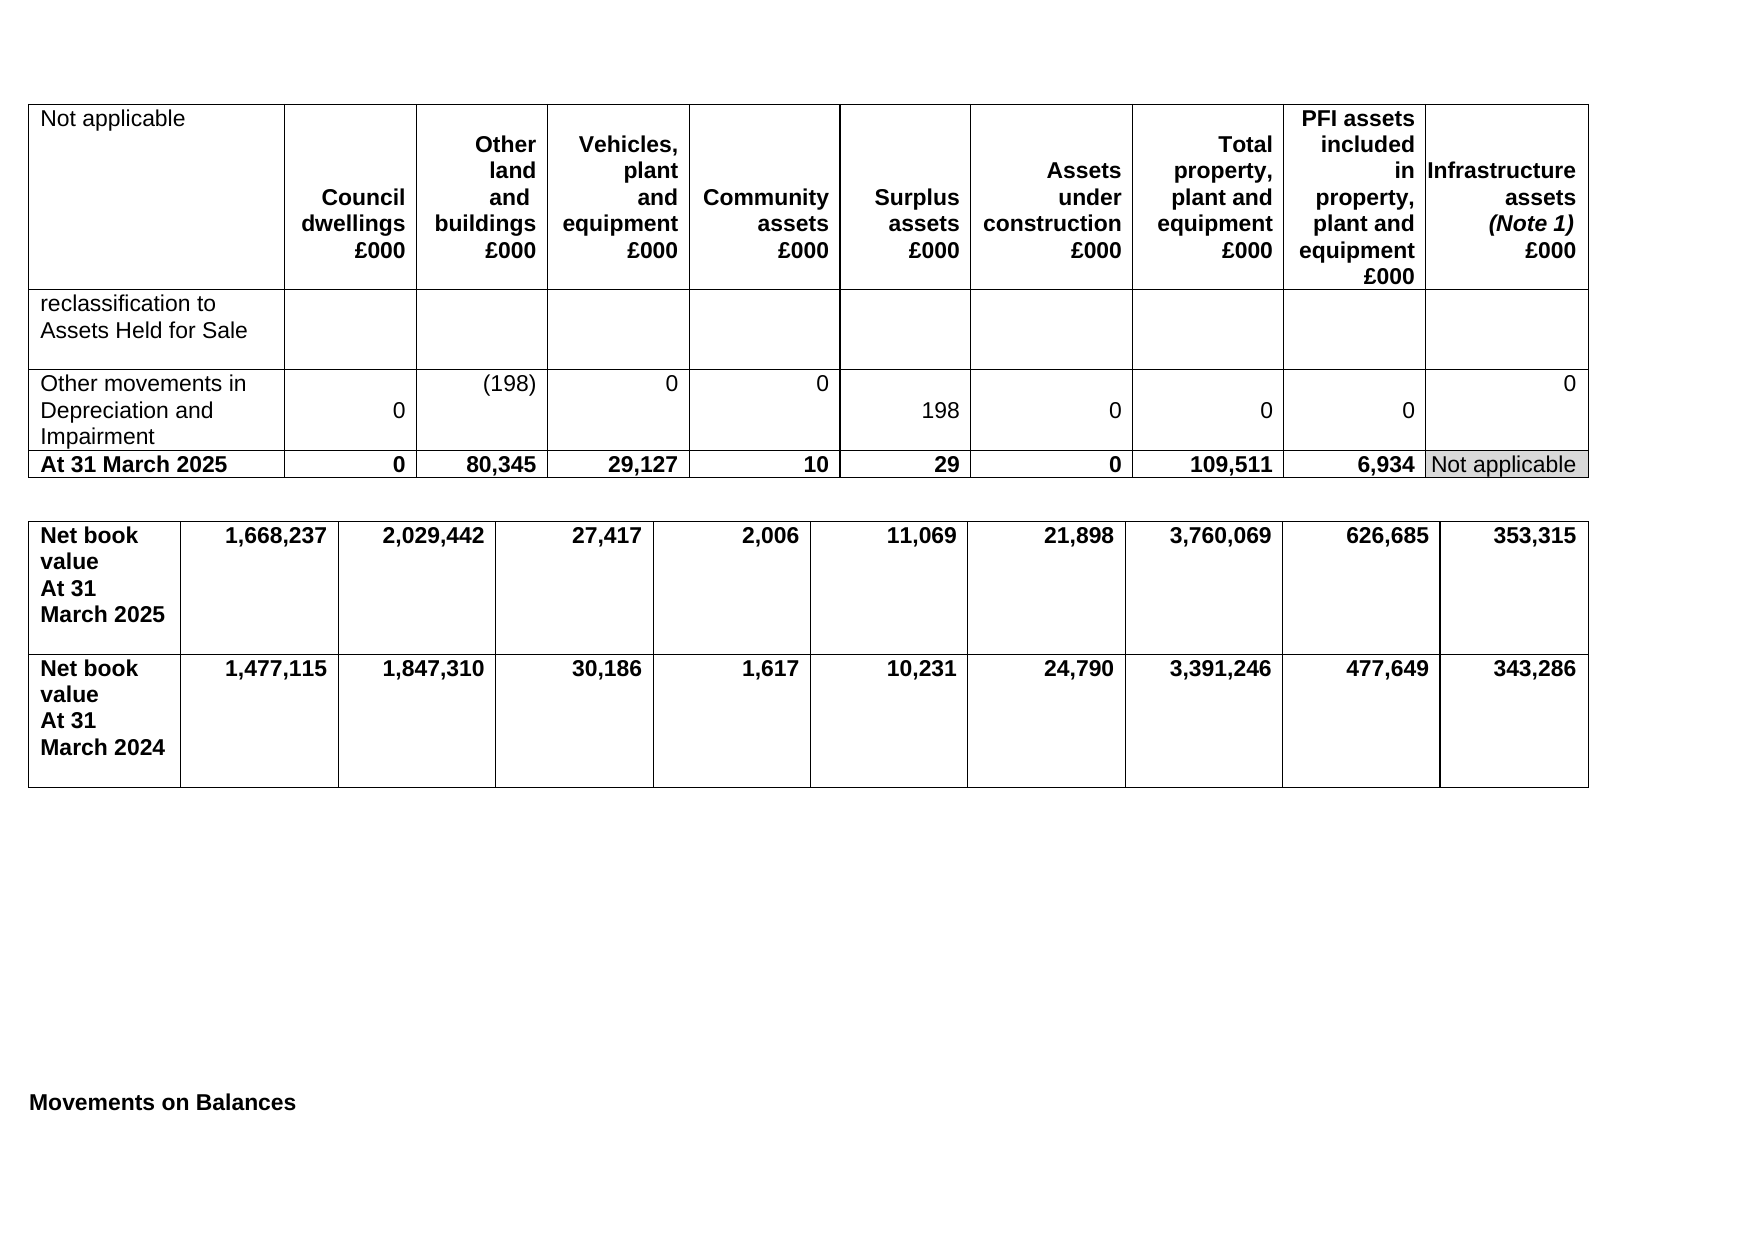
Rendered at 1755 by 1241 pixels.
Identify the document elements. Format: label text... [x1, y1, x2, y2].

table_cell 24,790 [968, 655, 1125, 787]
table_cell 30,186 [496, 655, 653, 787]
table_cell 0 [1426, 370, 1588, 449]
table_cell 1,617 [654, 655, 810, 787]
table_cell [417, 290, 547, 369]
table_header Net book value At 31 March 2025 [29, 522, 180, 654]
table_header Infrastructure assets (Note 1) £000 [1426, 105, 1588, 289]
table_header 2,006 [654, 522, 810, 654]
table_cell (198) [417, 370, 547, 449]
table_header 21,898 [968, 522, 1125, 654]
table_cell 0 [285, 451, 416, 477]
table_header Surplus assets £000 [841, 105, 970, 289]
table_header Assets under construction £000 [971, 105, 1132, 289]
table_header 353,315 [1441, 522, 1588, 654]
table_header 2,029,442 [339, 522, 495, 654]
table_header 27,417 [496, 522, 653, 654]
table_cell 109,511 [1133, 451, 1283, 477]
table_cell Other movements in Depreciation and Impairment [29, 370, 284, 449]
table_cell 3,391,246 [1126, 655, 1282, 787]
table_header 3,760,069 [1126, 522, 1282, 654]
table_cell [841, 290, 970, 369]
table_cell 477,649 [1283, 655, 1439, 787]
table_cell 198 [841, 370, 970, 449]
table_cell 29 [841, 451, 970, 477]
table_header Other land and buildings £000 [417, 105, 547, 289]
table_cell [285, 290, 416, 369]
table_cell reclassification to Assets Held for Sale [29, 290, 284, 369]
table_cell 1,847,310 [339, 655, 495, 787]
table_header Community assets £000 [690, 105, 839, 289]
table_cell [690, 290, 839, 369]
table_header Council dwellings £000 [285, 105, 416, 289]
table_header 626,685 [1283, 522, 1439, 654]
table_header Total property, plant and equipment £000 [1133, 105, 1283, 289]
text Movements on Balances [29, 1089, 1589, 1115]
table_header Vehicles, plant and equipment £000 [548, 105, 689, 289]
table_cell Not applicable [1426, 451, 1588, 477]
table_cell [1284, 290, 1425, 369]
table_cell 0 [548, 370, 689, 449]
table_cell 80,345 [417, 451, 547, 477]
table_cell 10 [690, 451, 839, 477]
table_cell [548, 290, 689, 369]
table_header PFI assets included in property, plant and equipment £000 [1284, 105, 1425, 289]
table_cell 343,286 [1441, 655, 1588, 787]
table_header Not applicable [29, 105, 284, 289]
table_cell 0 [1133, 370, 1283, 449]
table_cell [1426, 290, 1588, 369]
table_cell [971, 290, 1132, 369]
table_cell 10,231 [811, 655, 967, 787]
table_cell 0 [971, 451, 1132, 477]
table_header 1,668,237 [181, 522, 338, 654]
table_cell 0 [690, 370, 839, 449]
table_cell Net book value At 31 March 2024 [29, 655, 180, 787]
table_cell At 31 March 2025 [29, 451, 284, 477]
table_cell 0 [285, 370, 416, 449]
table_cell [1133, 290, 1283, 369]
table_cell 1,477,115 [181, 655, 338, 787]
table_cell 6,934 [1284, 451, 1425, 477]
table_cell 0 [1284, 370, 1425, 449]
table_header 11,069 [811, 522, 967, 654]
table_cell 0 [971, 370, 1132, 449]
table_cell 29,127 [548, 451, 689, 477]
